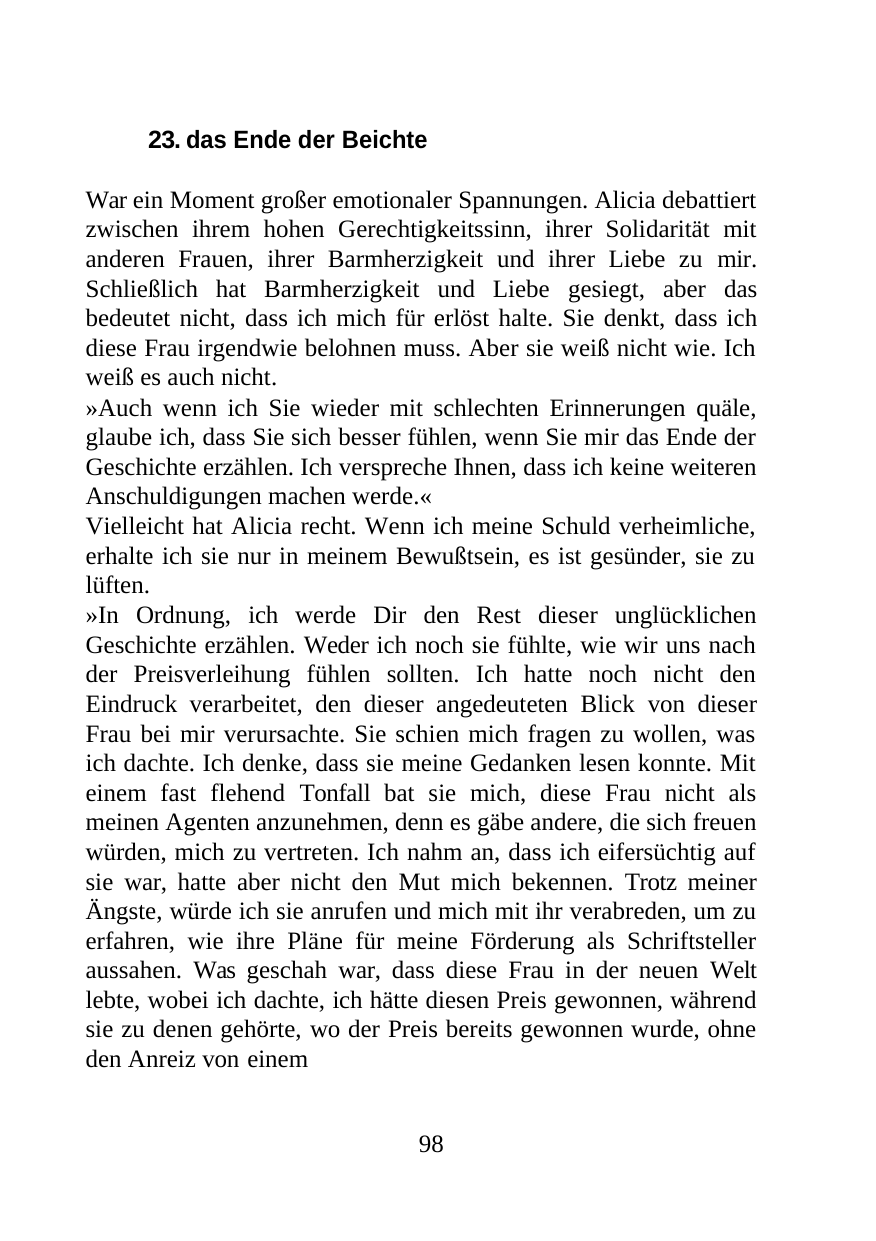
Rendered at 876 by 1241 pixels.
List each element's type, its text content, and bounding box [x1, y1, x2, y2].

text »Auch wenn ich Sie wieder mit schlechten Erinnerungen quäle, glaube ich, dass Sie sich besser fühlen, wenn Sie mir das Ende der Geschichte erzählen. Ich verspreche Ihnen, dass ich keine weiteren Anschuldigungen machen werde.« [85, 393, 757, 510]
subtitle das Ende der Beichte [148, 125, 789, 153]
text Vielleicht hat Alicia recht. Wenn ich meine Schuld verheimliche, erhalte ich sie nur in meinem Bewußtsein, es ist gesünder, sie zu lüften. [85, 511, 756, 599]
text War ein Moment großer emotionaler Spannungen. Alicia debattiert zwischen ihrem hohen Gerechtigkeitssinn, ihrer Solidarität mit anderen Frauen, ihrer Barmherzigkeit und ihrer Liebe zu mir. Schließlich hat Barmherzigkeit und Liebe gesiegt, aber das bedeutet nicht, dass ich mich für erlöst halte. Sie denkt, dass ich diese Frau irgendwie belohnen muss. Aber sie weiß nicht wie. Ich weiß es auch nicht. [85, 185, 757, 391]
text »In Ordnung, ich werde Dir den Rest dieser unglücklichen Geschichte erzählen. Weder ich noch sie fühlte, wie wir uns nach der Preisverleihung fühlen sollten. Ich hatte noch nicht den Eindruck verarbeitet, den dieser angedeuteten Blick von dieser Frau bei mir verursachte. Sie schien mich fragen zu wollen, was ich dachte. Ich denke, dass sie meine Gedanken lesen konnte. Mit einem fast flehend Tonfall bat sie mich, diese Frau nicht als meinen Agenten anzunehmen, denn es gäbe andere, die sich freuen würden, mich zu vertreten. Ich nahm an, dass ich eifersüchtig auf sie war, hatte aber nicht den Mut mich bekennen. Trotz meiner Ängste, würde ich sie anrufen und mich mit ihr verabreden, um zu erfahren, wie ihre Pläne für meine Förderung als Schriftsteller aussahen. Was geschah war, dass diese Frau in der neuen Welt lebte, wobei ich dachte, ich hätte diesen Preis gewonnen, während sie zu denen gehörte, wo der Preis bereits gewonnen wurde, ohne den Anreiz von einem [85, 600, 757, 1073]
